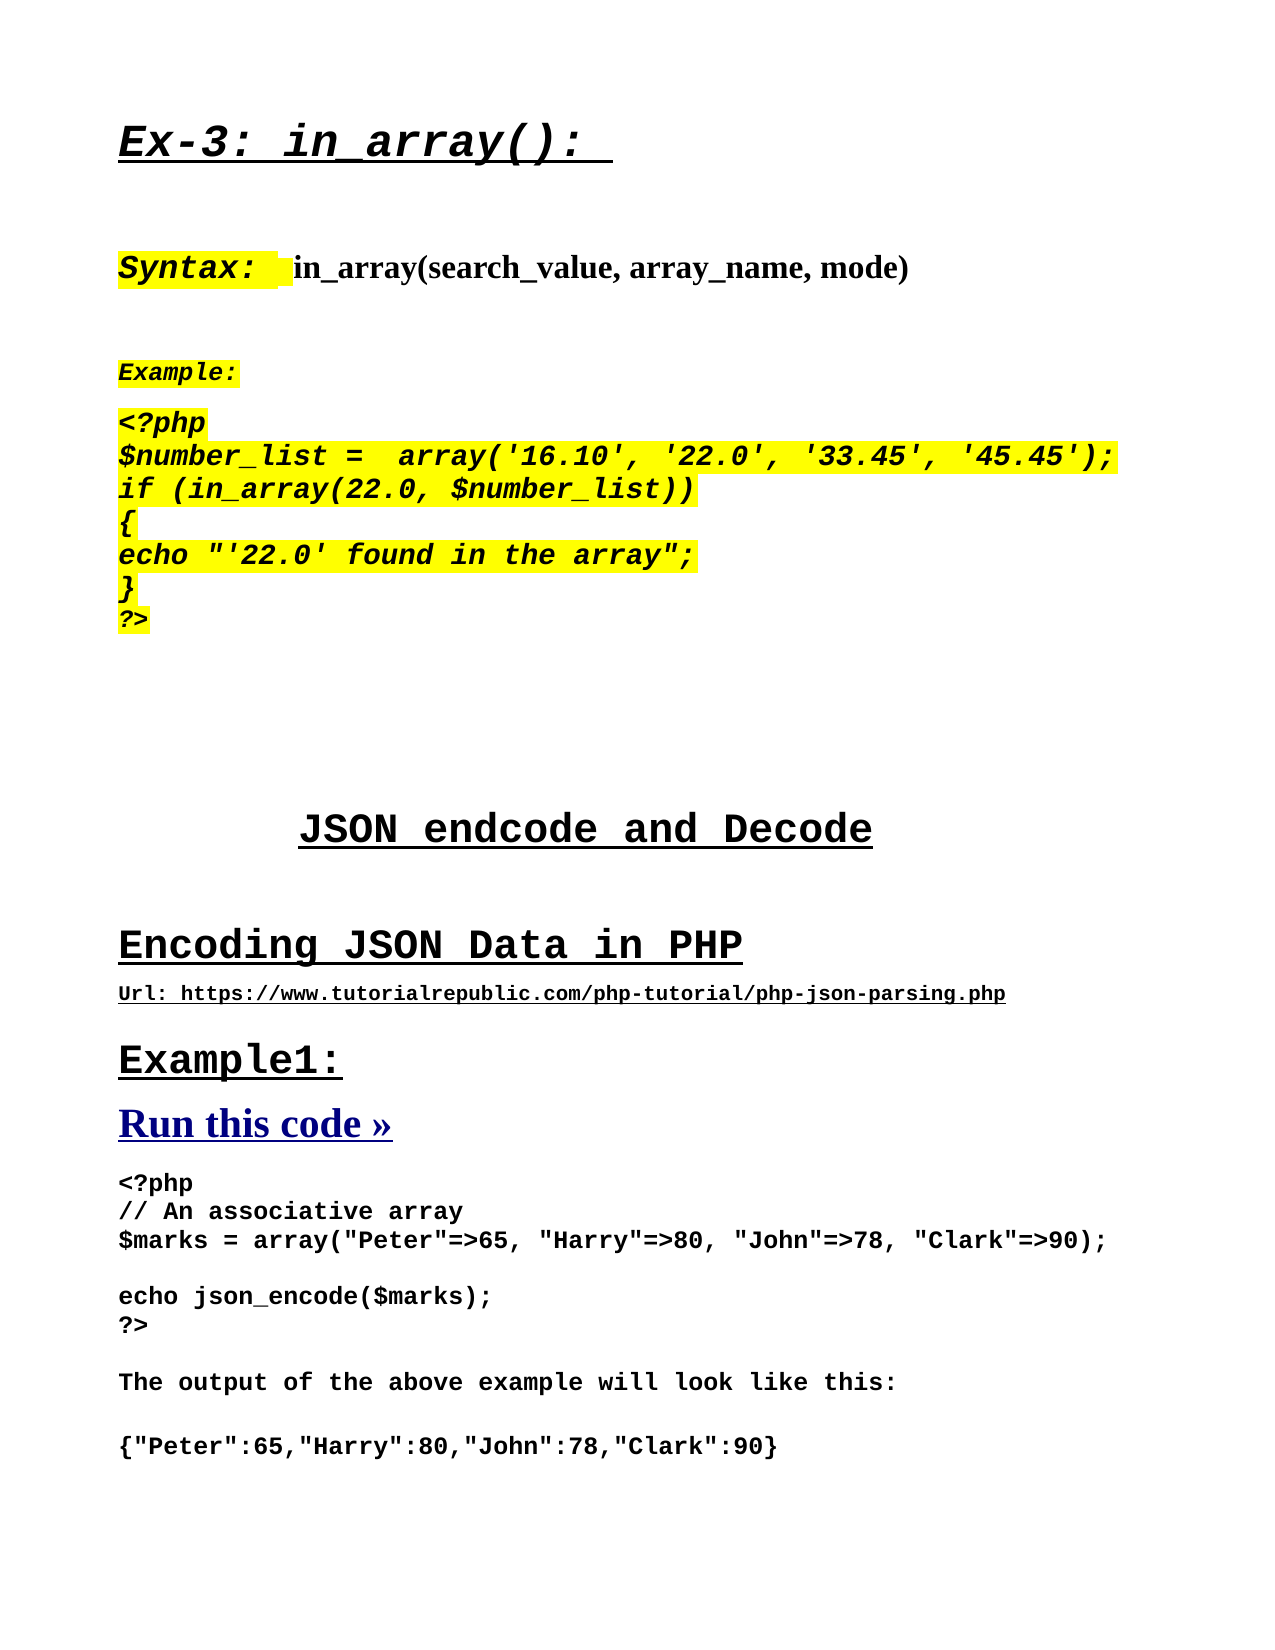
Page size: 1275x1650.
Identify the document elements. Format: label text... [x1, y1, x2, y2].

text {"Peter":65,"Harry":80,"John":78,"Clark":90} [118, 1433, 1157, 1462]
text Url: https://www.tutorialrepublic.com/php-tutorial/php-json-parsing.php [118, 983, 1157, 1007]
text Syntax: in_array(search_value, array_name, mode) [118, 247, 1157, 289]
text JSON endcode and Decode [118, 808, 1157, 855]
text Run this code » [118, 1098, 1157, 1146]
text } [118, 573, 1157, 606]
text echo "'22.0' found in the array"; [118, 540, 1157, 573]
text ?> [118, 1312, 1157, 1341]
text Ex-3: in_array(): [118, 118, 1157, 170]
text <?php [118, 408, 1157, 441]
text $marks = array("Peter"=>65, "Harry"=>80, "John"=>78, "Clark"=>90); [118, 1227, 1157, 1256]
text Example: [118, 359, 1157, 388]
text <?php [118, 1171, 1157, 1199]
text { [118, 507, 1157, 540]
text echo json_encode($marks); [118, 1284, 1157, 1312]
text if (in_array(22.0, $number_list)) [118, 474, 1157, 507]
text $number_list = array('16.10', '22.0', '33.45', '45.45'); [118, 441, 1157, 474]
subtitle Example1: [118, 1039, 1157, 1086]
text ?> [118, 606, 1157, 634]
text // An associative array [118, 1199, 1157, 1227]
subtitle Encoding JSON Data in PHP [118, 924, 1157, 971]
text The output of the above example will look like this: [118, 1370, 1157, 1398]
